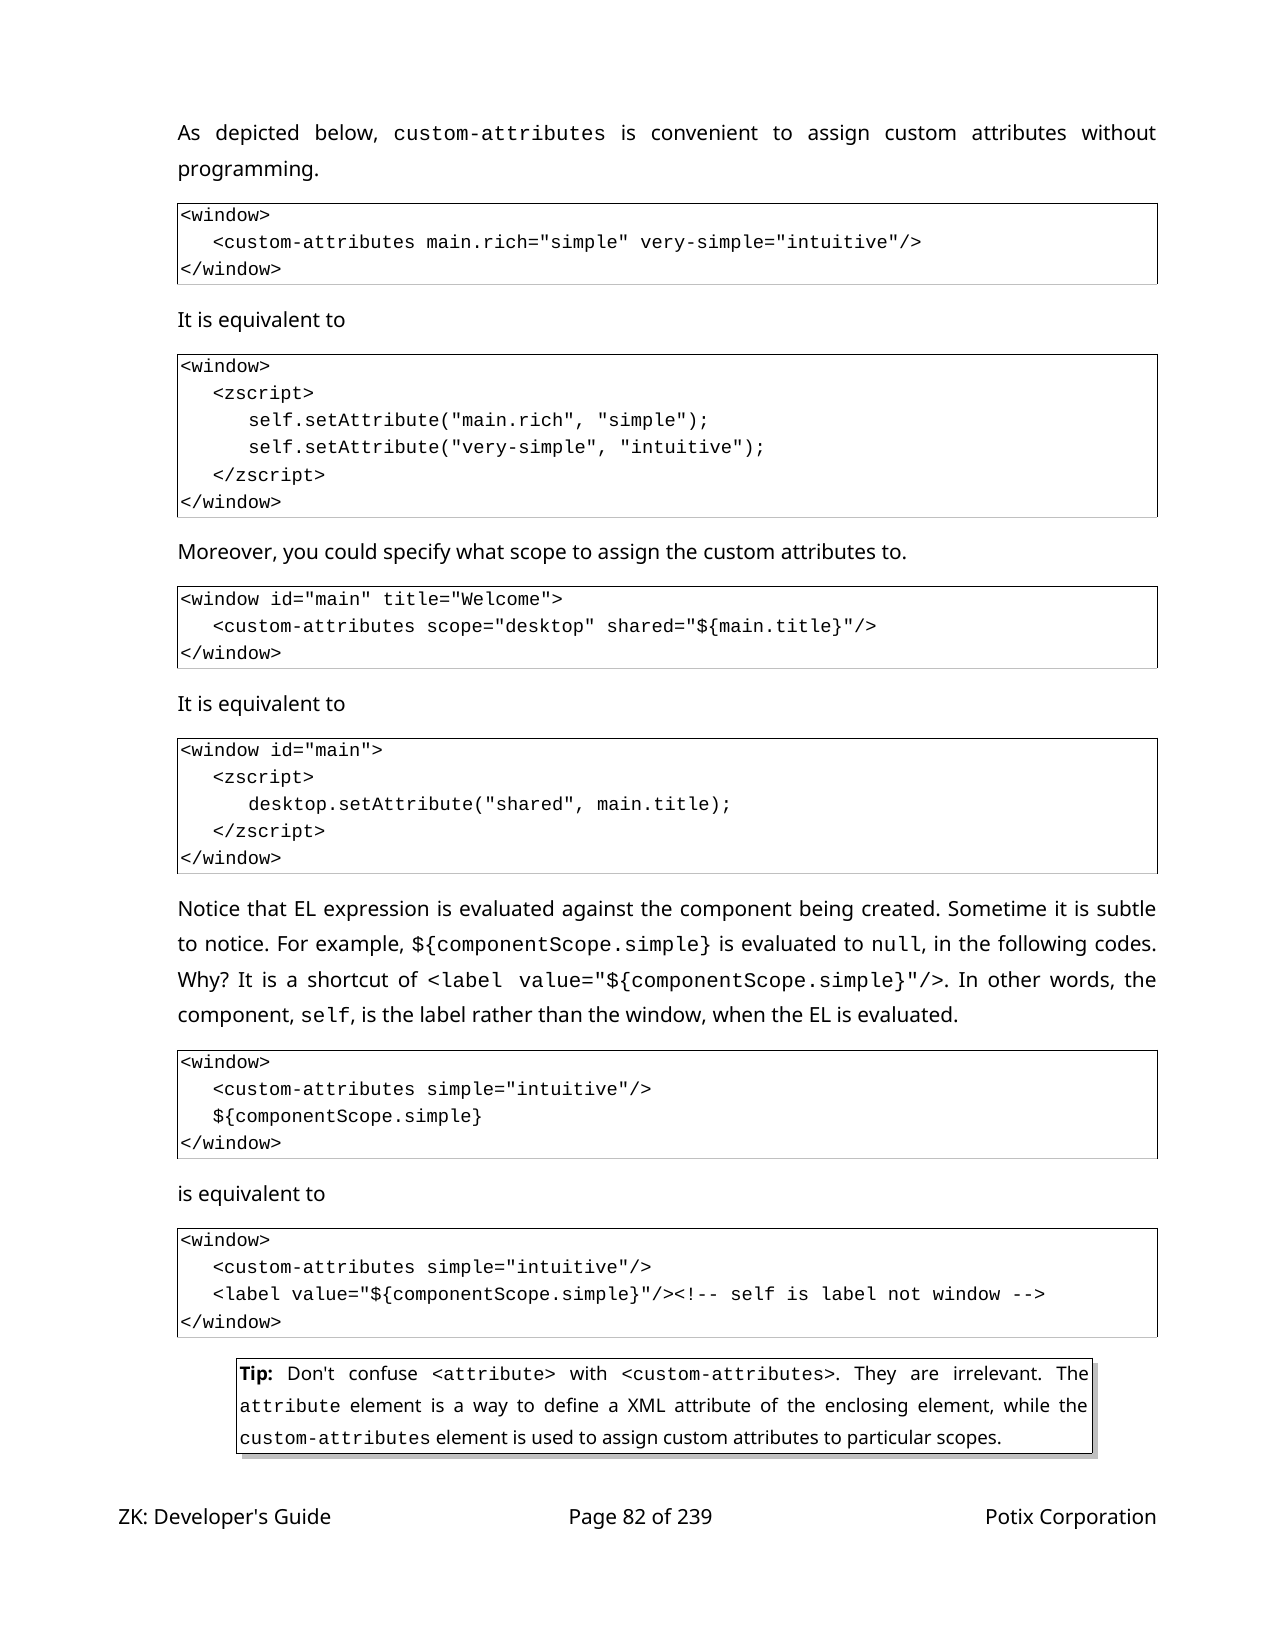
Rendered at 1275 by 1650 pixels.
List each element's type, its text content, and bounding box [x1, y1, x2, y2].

text self.setAttribute("main.rich", "simple"); [178, 408, 1157, 432]
text Tip: Don't confuse <attribute> with <custom-attributes>. They are irrelevant. The attribute element is a way to define a XML attribute of the enclosing element, while the custom-attributes element is used to assign custom attributes to particular scopes. [237, 1359, 1092, 1453]
text ${componentScope.simple} [178, 1104, 1157, 1128]
text </zscript> [178, 462, 1157, 487]
text <zscript> [178, 765, 1157, 789]
text <custom-attributes scope="desktop" shared="${main.title}"/> [178, 613, 1157, 638]
text </window> [178, 489, 1157, 517]
text <window id="main" title="Welcome"> [178, 587, 1157, 611]
text <custom-attributes main.rich="simple" very-simple="intuitive"/> [178, 230, 1157, 254]
text <custom-attributes simple="intuitive"/> [178, 1077, 1157, 1101]
text </window> [178, 846, 1157, 873]
text <zscript> [178, 381, 1157, 405]
text <window> [178, 355, 1157, 378]
text It is equivalent to [177, 305, 1157, 333]
text </window> [178, 1131, 1157, 1158]
text Notice that EL expression is evaluated against the component being created. Sometime it is subtle to notice. For example, ${componentScope.simple} is evaluated to null, in the following codes. Why? It is a shortcut of <label value="${componentScope.simple}"/>. In other words, the component, self, is the label rather than the window, when the EL is evaluated. [177, 894, 1157, 1029]
text self.setAttribute("very-simple", "intuitive"); [178, 435, 1157, 459]
text <window> [178, 1051, 1157, 1074]
text </zscript> [178, 819, 1157, 843]
text is equivalent to [177, 1179, 1157, 1207]
text </window> [178, 1309, 1157, 1337]
text Moreover, you could specify what scope to assign the custom attributes to. [177, 537, 1157, 566]
text <window id="main"> [178, 739, 1157, 762]
text It is equivalent to [177, 689, 1157, 717]
text <window> [178, 1229, 1157, 1252]
text <custom-attributes simple="intuitive"/> [178, 1255, 1157, 1279]
text desktop.setAttribute("shared", main.title); [178, 792, 1157, 816]
text As depicted below, custom-attributes is convenient to assign custom attributes without programming. [177, 118, 1157, 182]
text <label value="${componentScope.simple}"/><!-- self is label not window --> [178, 1282, 1157, 1307]
text <window> [178, 204, 1157, 227]
text </window> [178, 641, 1157, 668]
text </window> [178, 257, 1157, 284]
